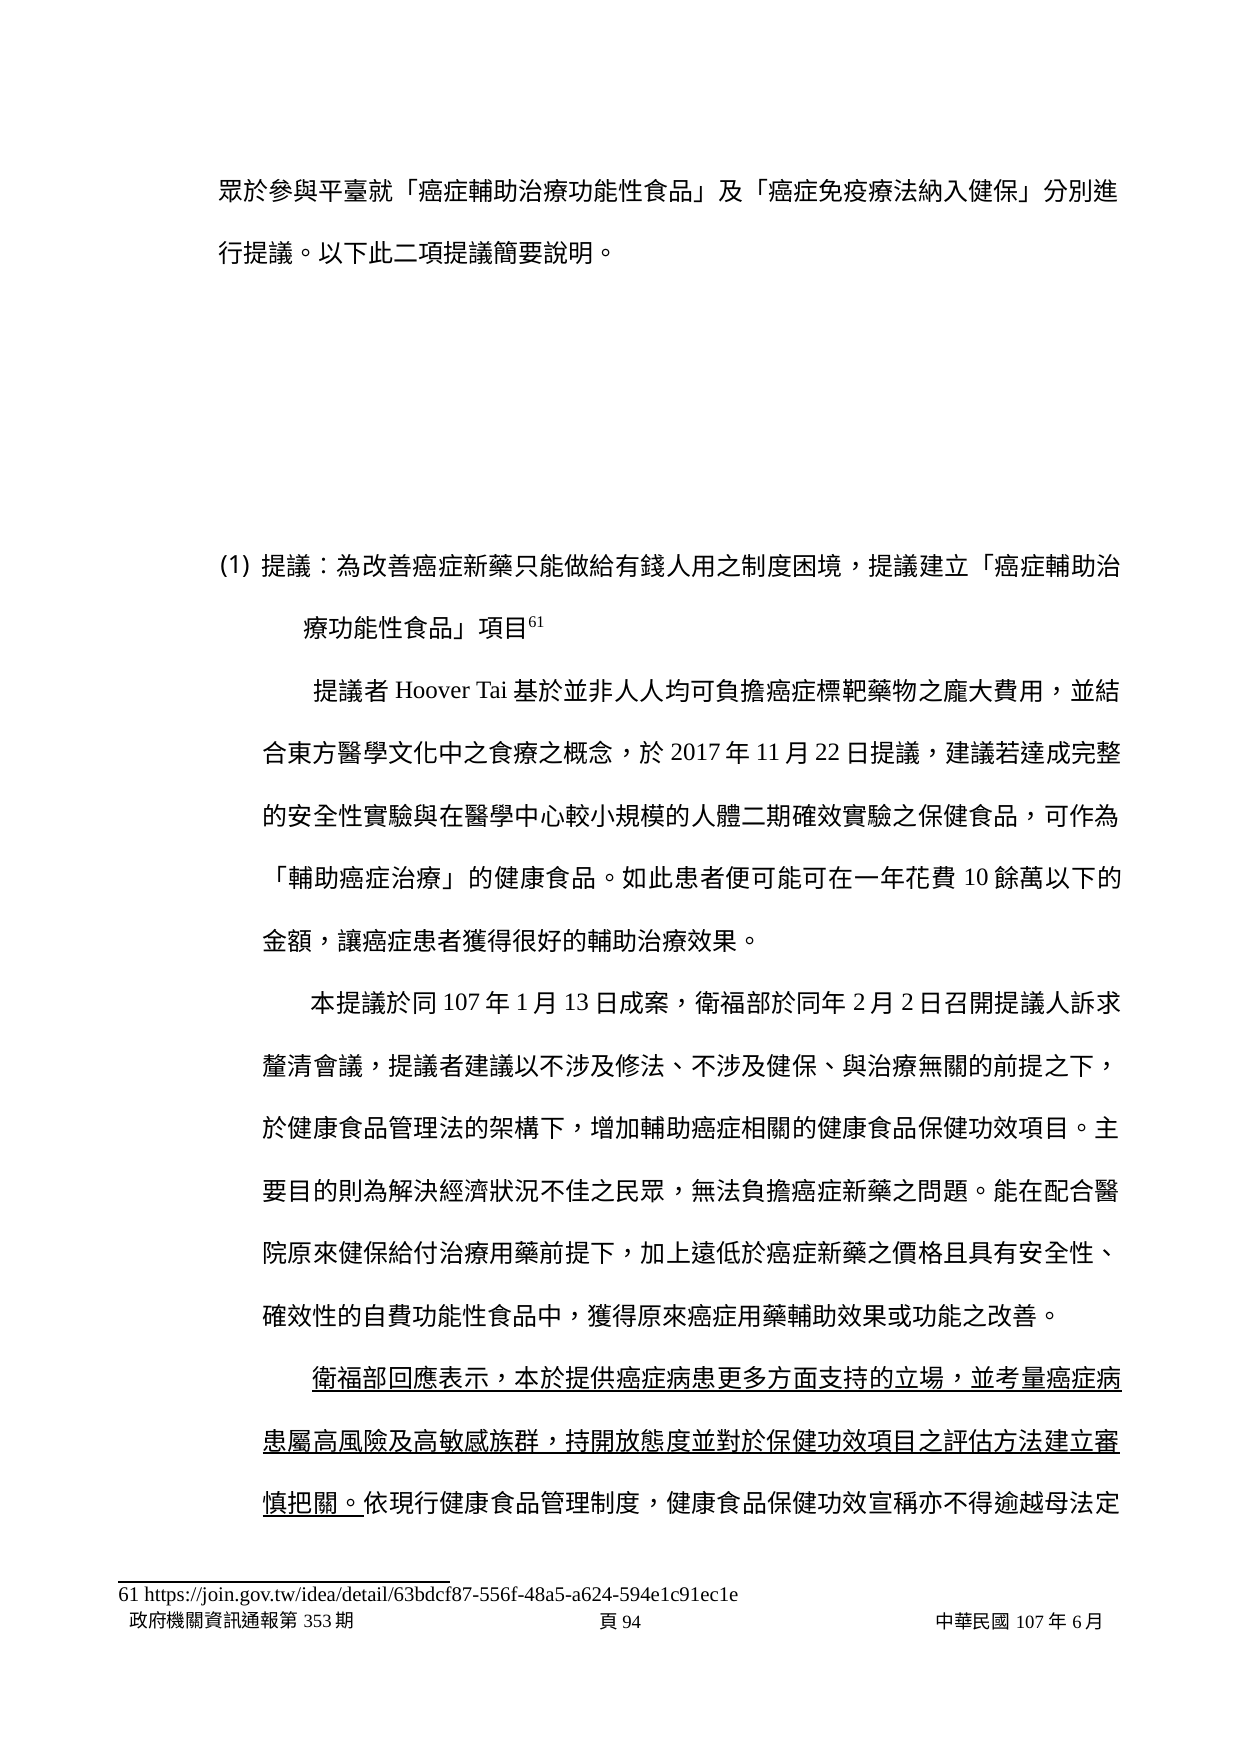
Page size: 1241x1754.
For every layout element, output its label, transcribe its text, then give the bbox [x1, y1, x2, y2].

text 眾於參與平臺就「癌症輔助治療功能性食品」及「癌症免疫療法納入健保」分別進行提議。以下此二項提議簡要說明。 [219, 148, 1122, 273]
text 衛福部回應表示，本於提供癌症病患更多方面支持的立場，並考量癌症病患屬高風險及高敏感族群，持開放態度並對於保健功效項目之評估方法建立審慎把關。依現行健康食品管理制度，健康食品保健功效宣稱亦不得逾越母法定 [262, 1335, 1122, 1523]
text 提議者Hoover Tai基於並非人人均可負擔癌症標靶藥物之龐大費用，並結合東方醫學文化中之食療之概念，於2017年11月22日提議，建議若達成完整的安全性實驗與在醫學中心較小規模的人體二期確效實驗之保健食品，可作為「輔助癌症治療」的健康食品。如此患者便可能可在一年花費10餘萬以下的金額，讓癌症患者獲得很好的輔助治療效果。 [262, 648, 1122, 960]
list 提議︰為改善癌症新藥只能做給有錢人用之制度困境，提議建立「癌症輔助治療功能性食品」項目 [220, 523, 1122, 648]
text 本提議於同107年1月13日成案，衛福部於同年2月2日召開提議人訴求釐清會議，提議者建議以不涉及修法、不涉及健保、與治療無關的前提之下，於健康食品管理法的架構下，增加輔助癌症相關的健康食品保健功效項目。主要目的則為解決經濟狀況不佳之民眾，無法負擔癌症新藥之問題。能在配合醫院原來健保給付治療用藥前提下，加上遠低於癌症新藥之價格且具有安全性、確效性的自費功能性食品中，獲得原來癌症用藥輔助效果或功能之改善。 [262, 960, 1122, 1335]
list https://join.gov.tw/idea/detail/63bdcf87-556f-48a5-a624-594e1c91ec1e [118, 1582, 1122, 1606]
